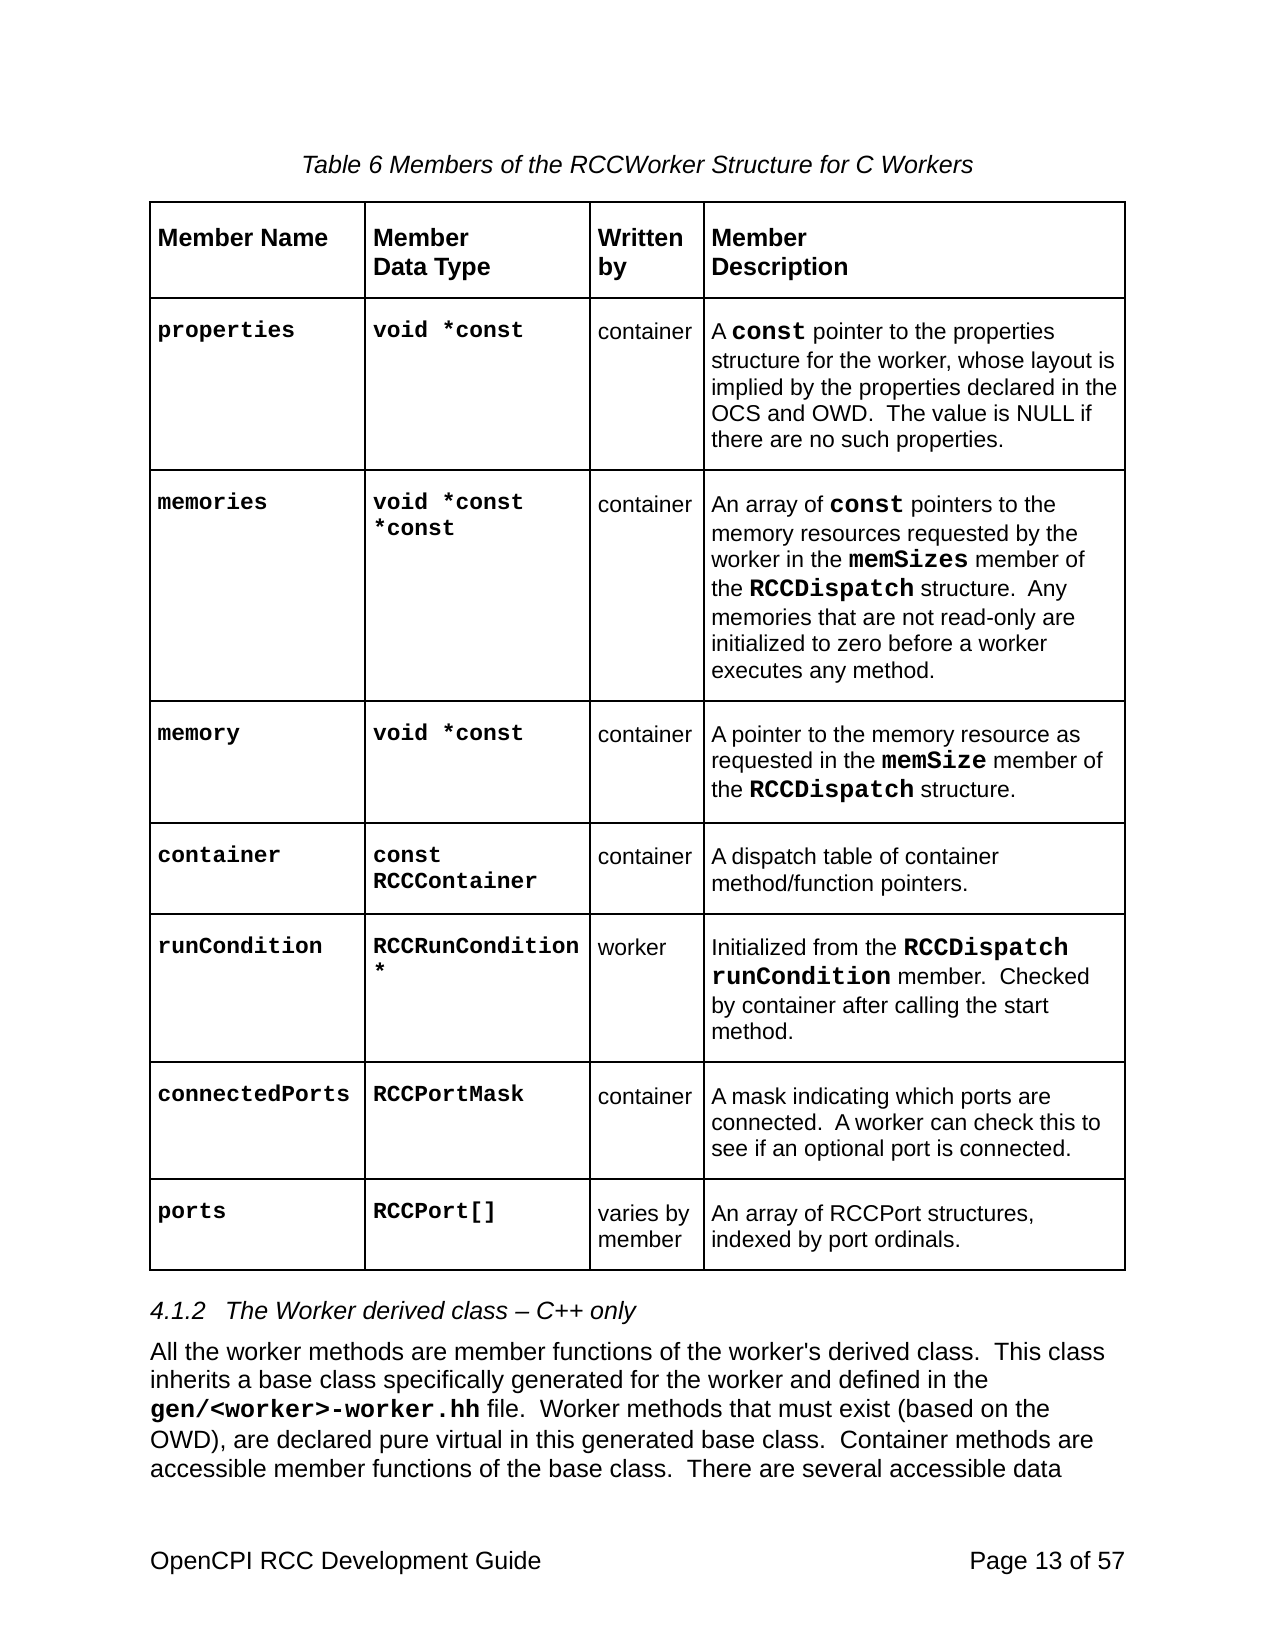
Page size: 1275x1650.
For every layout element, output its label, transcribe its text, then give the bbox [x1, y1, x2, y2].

table_cell An array of const pointers to the memory resources requested by the worker in the memSizes member of the RCCDispatch structure. Any memories that are not read-only are initialized to zero before a worker executes any method. [705, 471, 1124, 699]
table_cell RCCPort[] [366, 1180, 589, 1269]
table_cell memory [151, 702, 364, 822]
table_cell varies by member [591, 1180, 703, 1269]
table_cell A pointer to the memory resource as requested in the memSize member of the RCCDispatch structure. [705, 702, 1124, 822]
table_cell Initialized from the RCCDispatch runCondition member. Checked by container after calling the start method. [705, 915, 1124, 1061]
table_cell runCondition [151, 915, 364, 1061]
text Table 6 Members of the RCCWorker Structure for C Workers [150, 150, 1125, 179]
table_header Member Description [705, 203, 1124, 297]
table_cell container [591, 702, 703, 822]
table_cell void *const [366, 702, 589, 822]
table_cell A const pointer to the properties structure for the worker, whose layout is implied by the properties declared in the OCS and OWD. The value is NULL if there are no such properties. [705, 299, 1124, 469]
table_cell connectedPorts [151, 1063, 364, 1178]
subtitle The Worker derived class – C++ only [150, 1296, 1125, 1325]
table_cell worker [591, 915, 703, 1061]
table_cell An array of RCCPort structures, indexed by port ordinals. [705, 1180, 1124, 1269]
table_cell void *const [366, 299, 589, 469]
table_cell container [151, 824, 364, 912]
table_cell container [591, 1063, 703, 1178]
table_cell void *const *const [366, 471, 589, 699]
table_header Member Data Type [366, 203, 589, 297]
table_cell memories [151, 471, 364, 699]
text All the worker methods are member functions of the worker's derived class. This class inherits a base class specifically generated for the worker and defined in the gen/<worker>-worker.hh file. Worker methods that must exist (based on the OWD), are declared pure virtual in this generated base class. Container methods are accessible member functions of the base class. There are several accessible data [150, 1337, 1125, 1483]
table_cell const RCCContainer [366, 824, 589, 912]
table_cell container [591, 299, 703, 469]
table_cell properties [151, 299, 364, 469]
table_cell A mask indicating which ports are connected. A worker can check this to see if an optional port is connected. [705, 1063, 1124, 1178]
table_cell container [591, 471, 703, 699]
table_cell A dispatch table of container method/function pointers. [705, 824, 1124, 912]
table_header Written by [591, 203, 703, 297]
table_cell RCCPortMask [366, 1063, 589, 1178]
table_cell ports [151, 1180, 364, 1269]
table_header Member Name [151, 203, 364, 297]
table_cell RCCRunCondition* [366, 915, 589, 1061]
table_cell container [591, 824, 703, 912]
